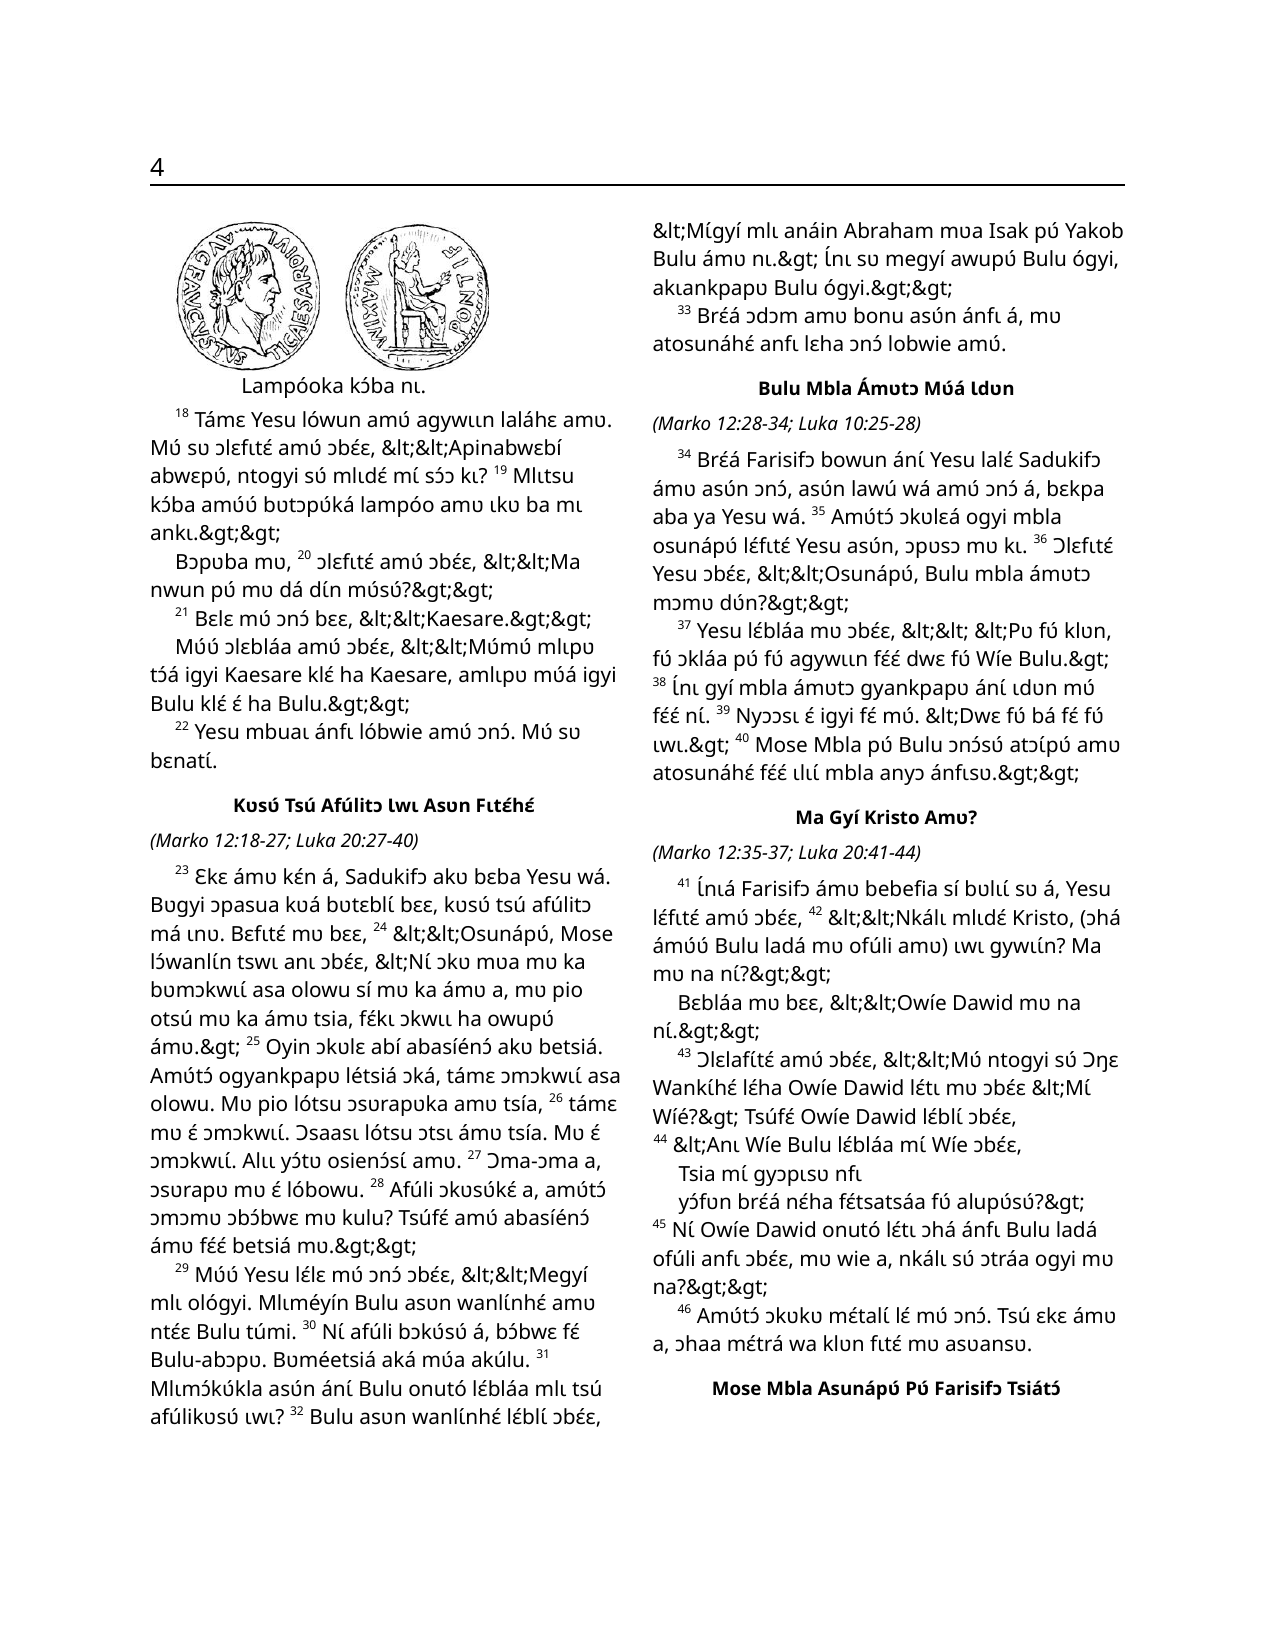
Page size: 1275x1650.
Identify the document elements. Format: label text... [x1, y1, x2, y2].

text yɔ́fʋn brɛ́á nɛ́ha fɛ́tsatsáa fʋ́ alupʋ́sʋ́?&gt; [653, 1187, 1125, 1216]
text 21 Bɛlɛ mʋ́ ɔnɔ́ bɛɛ, &lt;&lt;Kaesare.&gt;&gt; [150, 604, 623, 632]
text 45 Nɩ́ Owíe Dawid onutó lɛ́tɩ ɔhá ánfɩ Bulu ladá ofúli anfɩ ɔbɛ́ɛ, mʋ wie a, nkálɩ sʋ́ ɔtráa ogyi mʋ na?&gt;&gt; [652, 1216, 1125, 1301]
text 34 Brɛ́á Farisifɔ bowun ánɩ́ Yesu lalɛ́ Sadukifɔ ámʋ asʋ́n ɔnɔ́, asʋ́n lawú wá amʋ́ ɔnɔ́ á, bɛkpa aba ya Yesu wá. 35 Amʋ́tɔ́ ɔkʋlɛá ogyi mbla osunápʋ́ lɛ́fɩtɛ́ Yesu asʋ́n, ɔpʋsɔ mʋ kɩ. 36 Ɔlɛfɩtɛ́ Yesu ɔbɛ́ɛ, &lt;&lt;Osunápʋ́, Bulu mbla ámʋtɔ mɔmʋ dʋ́n?&gt;&gt; [652, 446, 1125, 616]
text 41 Ɩ́nɩá Farisifɔ ámʋ bebefia sí bʋlɩɩ́ sʋ á, Yesu lɛ́fɩtɛ́ amʋ́ ɔbɛ́ɛ, 42 &lt;&lt;Nkálɩ mlɩdɛ́ Kristo, (ɔhá ámʋ́ʋ́ Bulu ladá mʋ ofúli amʋ) ɩwɩ gywɩɩ́n? Ma mʋ na nɩ́?&gt;&gt; [652, 874, 1125, 988]
text (Marko 12:35-37; Luka 20:41-44) [652, 847, 1125, 873]
text 22 Yesu mbuaɩ ánfɩ lóbwie amʋ́ ɔnɔ́. Mʋ́ sʋ bɛnatɩ́. [150, 717, 623, 774]
text Mose Mbla Asunápʋ́ Pʋ́ Farisifɔ Tsiátɔ́ [652, 1359, 1125, 1409]
text 18 Támɛ Yesu lówun amʋ́ agywɩɩn laláhɛ amʋ. Mʋ́ sʋ ɔlɛfɩtɛ́ amʋ́ ɔbɛ́ɛ, &lt;&lt;Apinabwɛbí abwɛpʋ́, ntogyi sʋ́ mlɩdɛ́ mɩ́ sɔ́ɔ kɩ? 19 Mlɩtsu kɔ́ba amʋ́ʋ́ bʋtɔpʋ́ká lampóo amʋ ɩkʋ ba mɩ ankɩ.&gt;&gt; [150, 405, 623, 547]
text [184, 217, 488, 221]
text 29 Mʋ́ʋ́ Yesu lɛ́lɛ mʋ́ ɔnɔ́ ɔbɛ́ɛ, &lt;&lt;Megyí mlɩ ológyi. Mlɩméyín Bulu asʋn wanlɩ́nhɛ́ amʋ ntɛ́ɛ Bulu túmi. 30 Nɩ́ afúli bɔkʋ́sʋ́ á, bɔ́bwɛ fɛ́ Bulu-abɔpʋ. Bʋméetsiá aká mʋ́a akúlu. 31 Mlɩmɔ́kʋ́kla asʋ́n ánɩ́ Bulu onutó lɛ́bláa mlɩ tsú afúlikʋsʋ́ ɩwɩ? 32 Bulu asʋn wanlɩ́nhɛ́ lɛ́blɩ́ ɔbɛ́ɛ, [150, 1260, 623, 1431]
text Lampóoka kɔ́ba nɩ. [184, 371, 488, 404]
text Bɛbláa mʋ bɛɛ, &lt;&lt;Owíe Dawid mʋ na nɩ́.&gt;&gt; [652, 988, 1125, 1045]
text Bɔpʋba mʋ, 20 ɔlɛfɩtɛ́ amʋ́ ɔbɛ́ɛ, &lt;&lt;Ma nwun pʋ́ mʋ dá dɩ́n mʋ́sʋ́?&gt;&gt; [150, 547, 623, 604]
text 33 Brɛ́á ɔdɔm amʋ bonu asʋ́n ánfɩ á, mʋ atosunáhɛ́ anfɩ lɛha ɔnɔ́ lobwie amʋ́. [652, 301, 1125, 358]
text 37 Yesu lɛ́bláa mʋ ɔbɛ́ɛ, &lt;&lt; &lt;Pʋ fʋ́ klʋn, fʋ́ ɔkláa pʋ́ fʋ́ agywɩɩn fɛ́ɛ́ dwɛ fʋ́ Wíe Bulu.&gt; 38 Ɩ́nɩ gyí mbla ámʋtɔ gyankpapʋ ánɩ́ ɩdʋn mʋ́ fɛ́ɛ́ nɩ́. 39 Nyɔɔsɩ ɛ́ igyi fɛ́ mʋ́. &lt;Dwɛ fʋ́ bá fɛ́ fʋ́ ɩwɩ.&gt; 40 Mose Mbla pʋ́ Bulu ɔnɔ́sʋ́ atɔɩ́pʋ́ amʋ atosunáhɛ́ fɛ́ɛ́ ɩlɩɩ́ mbla anyɔ ánfɩsʋ.&gt;&gt; [652, 616, 1125, 787]
text Ma Gyí Kristo Amʋ? [652, 788, 1125, 839]
picture [175, 221, 489, 371]
text &lt;Mɩ́gyí mlɩ anáin Abraham mʋa Isak pʋ́ Yakob Bulu ámʋ nɩ.&gt; Ɩ́nɩ sʋ megyí awupʋ́ Bulu ógyi, akɩankpapʋ Bulu ógyi.&gt;&gt; [652, 216, 1125, 301]
text 23 Ɛkɛ ámʋ kɛ́n á, Sadukifɔ akʋ bɛba Yesu wá. Bʋgyi ɔpasua kʋá bʋtɛblɩ́ bɛɛ, kʋsʋ́ tsú afúlitɔ má ɩnʋ. Bɛfɩtɛ́ mʋ bɛɛ, 24 &lt;&lt;Osunápʋ́, Mose lɔ́wanlɩ́n tswɩ anɩ ɔbɛ́ɛ, &lt;Nɩ́ ɔkʋ mʋa mʋ ka bʋmɔkwɩɩ́ asa olowu sí mʋ ka ámʋ a, mʋ pio otsú mʋ ka ámʋ tsia, fɛ́kɩ ɔkwɩɩ ha owupʋ́ ámʋ.&gt; 25 Oyin ɔkʋlɛ abí abasíénɔ́ akʋ betsiá. Amʋ́tɔ́ ogyankpapʋ létsiá ɔká, támɛ ɔmɔkwɩɩ́ asa olowu. Mʋ pio lótsu ɔsʋrapʋka amʋ tsía, 26 támɛ mʋ ɛ́ ɔmɔkwɩɩ́. Ɔsaasɩ lótsu ɔtsɩ ámʋ tsía. Mʋ ɛ́ ɔmɔkwɩɩ́. Alɩɩ yɔ́tʋ osienɔ́sɩ́ amʋ. 27 Ɔma-ɔma a, ɔsʋrapʋ mʋ ɛ́ lóbowu. 28 Afúli ɔkʋsʋ́kɛ́ a, amʋ́tɔ́ ɔmɔmʋ ɔbɔ́bwɛ mʋ kulu? Tsúfɛ́ amʋ́ abasíénɔ́ ámʋ fɛ́ɛ́ betsiá mʋ.&gt;&gt; [150, 862, 623, 1260]
text 46 Amʋ́tɔ́ ɔkʋkʋ mɛ́talɩ́ lɛ́ mʋ́ ɔnɔ́. Tsú ɛkɛ ámʋ a, ɔhaa mɛ́trá wa klʋn fɩtɛ́ mʋ asʋansʋ. [652, 1301, 1125, 1358]
text Kʋsʋ́ Tsú Afúlitɔ Ɩwɩ Asʋn Fɩtɛ́hɛ́ [150, 775, 623, 827]
text Bulu Mbla Ámʋtɔ Mʋ́á Ɩdʋn [652, 359, 1125, 411]
text (Marko 12:28-34; Luka 10:25-28) [652, 418, 1125, 444]
text 43 Ɔlɛlafɩ́tɛ́ amʋ́ ɔbɛ́ɛ, &lt;&lt;Mʋ́ ntogyi sʋ́ Ɔŋɛ Wankɩ́hɛ́ lɛ́ha Owíe Dawid lɛ́tɩ mʋ ɔbɛ́ɛ &lt;Mɩ́ Wíé?&gt; Tsúfɛ́ Owíe Dawid lɛ́blɩ́ ɔbɛ́ɛ, [652, 1045, 1125, 1130]
text Tsia mɩ́ gyɔpɩsʋ nfɩ [653, 1159, 1125, 1187]
text (Marko 12:18-27; Luka 20:27-40) [150, 834, 623, 861]
text 44 &lt;Anɩ Wíe Bulu lɛ́bláa mɩ́ Wíe ɔbɛ́ɛ, [653, 1130, 1125, 1159]
text Mʋ́ʋ́ ɔlɛbláa amʋ́ ɔbɛ́ɛ, &lt;&lt;Mʋ́mʋ́ mlɩpʋ tɔ́á igyi Kaesare klɛ́ ha Kaesare, amlɩpʋ mʋ́á igyi Bulu klɛ́ ɛ́ ha Bulu.&gt;&gt; [150, 632, 623, 717]
